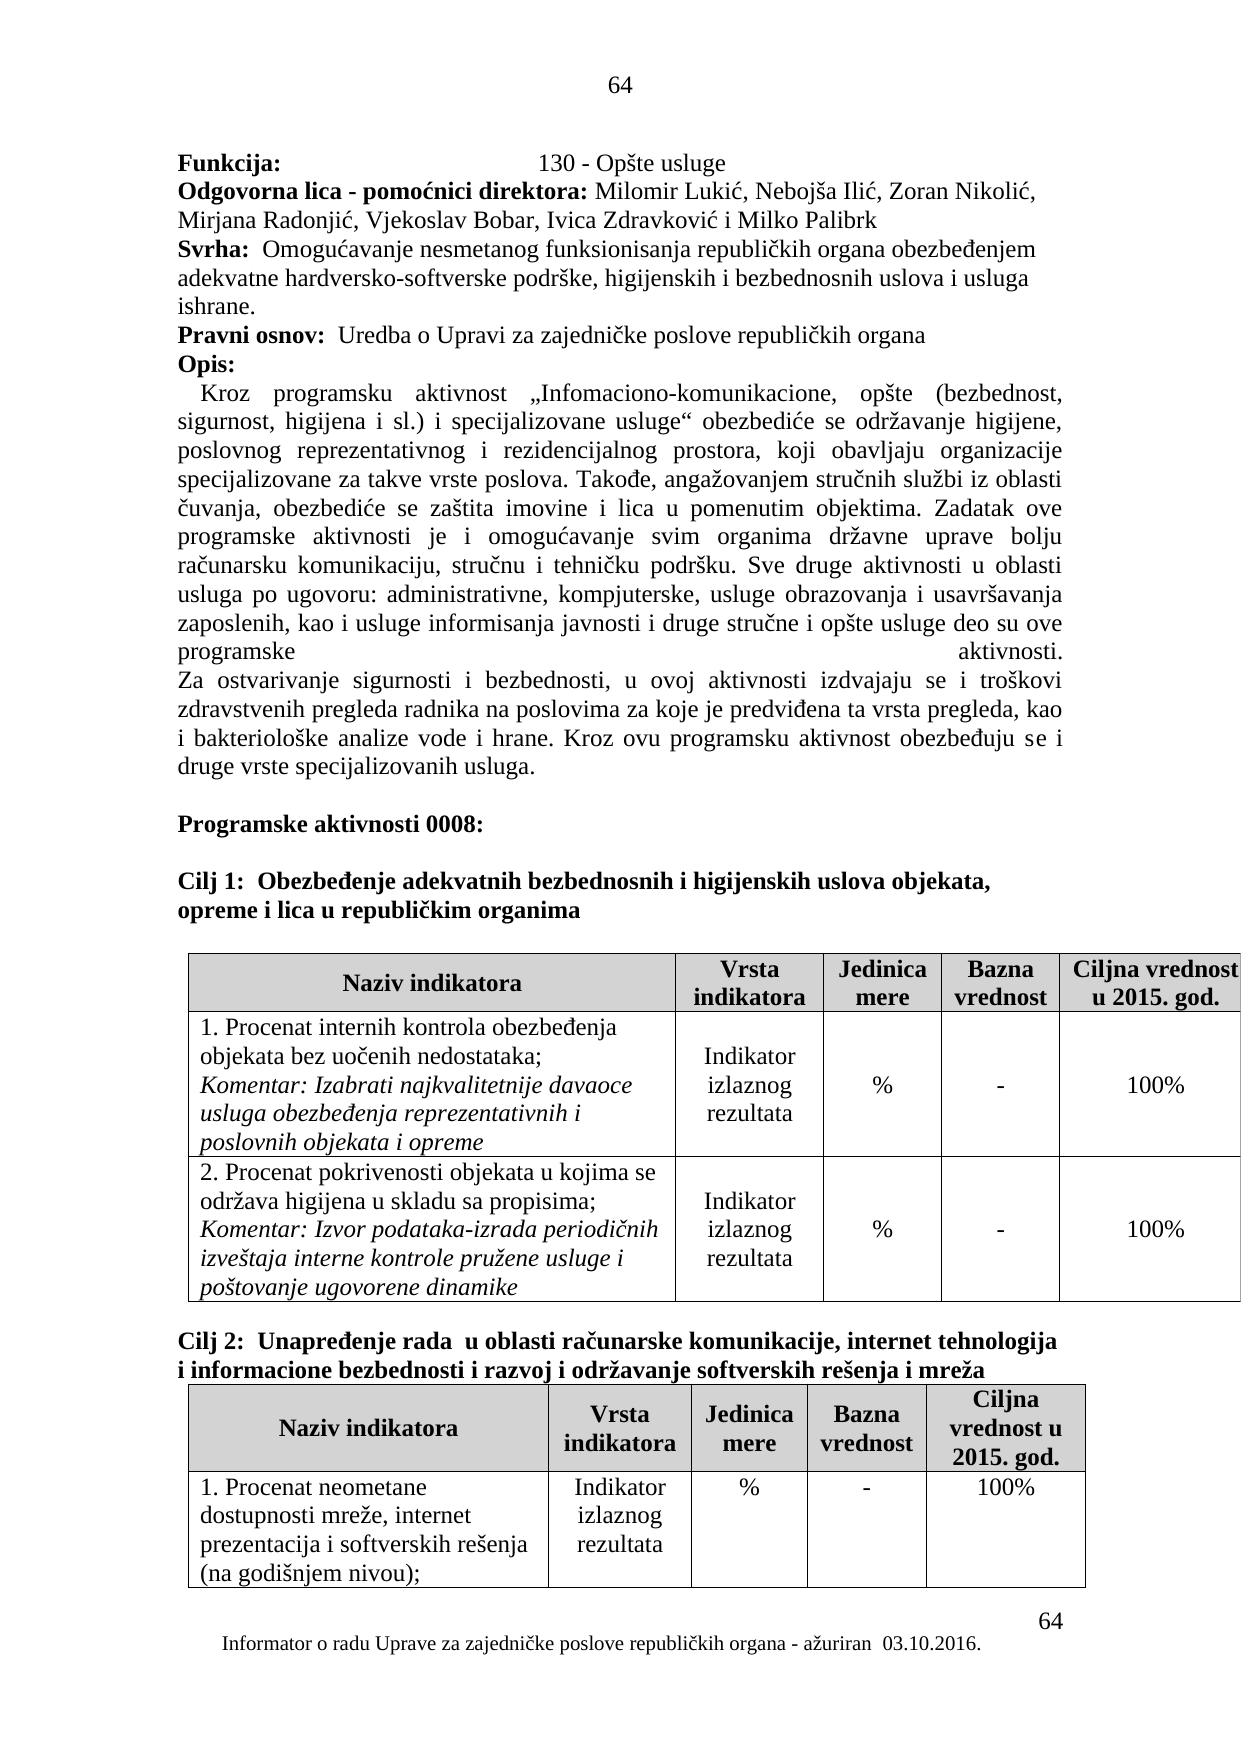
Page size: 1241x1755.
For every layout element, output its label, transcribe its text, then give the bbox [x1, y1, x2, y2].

table_cell 100% [927, 1472, 1085, 1587]
table_cell - [942, 1157, 1059, 1301]
text Cilј 2: Unapređenje rada u oblasti računarske komunikacije, internet tehnologija i informacione bezbednosti i razvoj i održavanje softverskih rešenja i mreža [177, 1302, 1063, 1383]
text Cilј 1: Obezbeđenje adekvatnih bezbednosnih i higijenskih uslova objekata, opreme i lica u republičkim organima [177, 838, 1063, 924]
table_cell % [824, 1157, 941, 1301]
table_header Cilјna vrednost u 2015. god. [1060, 954, 1240, 1011]
table_cell % [824, 1012, 941, 1156]
text Opis: [177, 349, 1063, 378]
table_cell - [808, 1472, 926, 1587]
table_header Jedinica mere [692, 1385, 807, 1471]
table_cell 1. Procenat neometane dostupnosti mreže, internet prezentacija i softverskih rešenja (na godišnjem nivou); [189, 1472, 548, 1587]
table_cell % [692, 1472, 807, 1587]
table_header Bazna vrednost [942, 954, 1059, 1011]
table_header Bazna vrednost [808, 1385, 926, 1471]
table_header Vrsta indikatora [676, 954, 823, 1011]
table_cell 100% [1060, 1012, 1240, 1156]
table_header Naziv indikatora [189, 1385, 548, 1471]
table_header Cilјna vrednost u 2015. god. [927, 1385, 1085, 1471]
table_cell 2. Procenat pokrivenosti objekata u kojima se održava higijena u skladu sa propisima; Komentar: Izvor podataka-izrada periodičnih izveštaja interne kontrole pružene usluge i poštovanje ugovorene dinamike [189, 1157, 675, 1301]
text Kroz programsku aktivnost „Infomaciono-komunikacione, opšte (bezbednost, sigurnost, higijena i sl.) i specijalizovane usluge“ obezbediće se održavanje higijene, poslovnog reprezentativnog i rezidencijalnog prostora, koji obavlјaju organizacije specijalizovane za takve vrste poslova. Takođe, angažovanjem stručnih službi iz oblasti čuvanja, obezbediće se zaštita imovine i lica u pomenutim objektima. Zadatak ove programske aktivnosti je i omogućavanje svim organima državne uprave bolјu računarsku komunikaciju, stručnu i tehničku podršku. Sve druge aktivnosti u oblasti usluga po ugovoru: administrativne, kompjuterske, usluge obrazovanja i usavršavanja zaposlenih, kao i usluge informisanja javnosti i druge stručne i opšte usluge deo su ove programske aktivnosti. Za ostvarivanje sigurnosti i bezbednosti, u ovoj aktivnosti izdvajaju se i troškovi zdravstvenih pregleda radnika na poslovima za koje je predviđena ta vrsta pregleda, kao i bakteriološke analize vode i hrane. Kroz ovu programsku aktivnost obezbeđuju se i druge vrste specijalizovanih usluga. [177, 378, 1063, 780]
table_header Naziv indikatora [189, 954, 675, 1011]
table_cell Indikator izlaznog rezultata [549, 1472, 691, 1587]
table_cell Indikator izlaznog rezultata [676, 1012, 823, 1156]
text Programske aktivnosti 0008: [177, 809, 1063, 838]
table_cell Indikator izlaznog rezultata [676, 1157, 823, 1301]
table_cell 100% [1060, 1157, 1240, 1301]
table_cell 1. Procenat internih kontrola obezbeđenja objekata bez uočenih nedostataka; Komentar: Izabrati najkvalitetnije davaoce usluga obezbeđenja reprezentativnih i poslovnih objekata i opreme [189, 1012, 675, 1156]
table_header Jedinica mere [824, 954, 941, 1011]
table_header Vrsta indikatora [549, 1385, 691, 1471]
text Funkcija: 130 - Opšte usluge Odgovorna lica - pomoćnici direktora: Milomir Lukić, Nebojša Ilić, Zoran Nikolić, Mirjana Radonjić, Vjekoslav Bobar, Ivica Zdravković i Milko Palibrk Svrha: Omogućavanje nesmetanog funksionisanja republičkih organa obezbeđenjem adekvatne hardversko-softverske podrške, higijenskih i bezbednosnih uslova i usluga ishrane. Pravni osnov: Uredba o Upravi za zajedničke poslove republičkih organa [177, 148, 1063, 349]
table_cell - [942, 1012, 1059, 1156]
